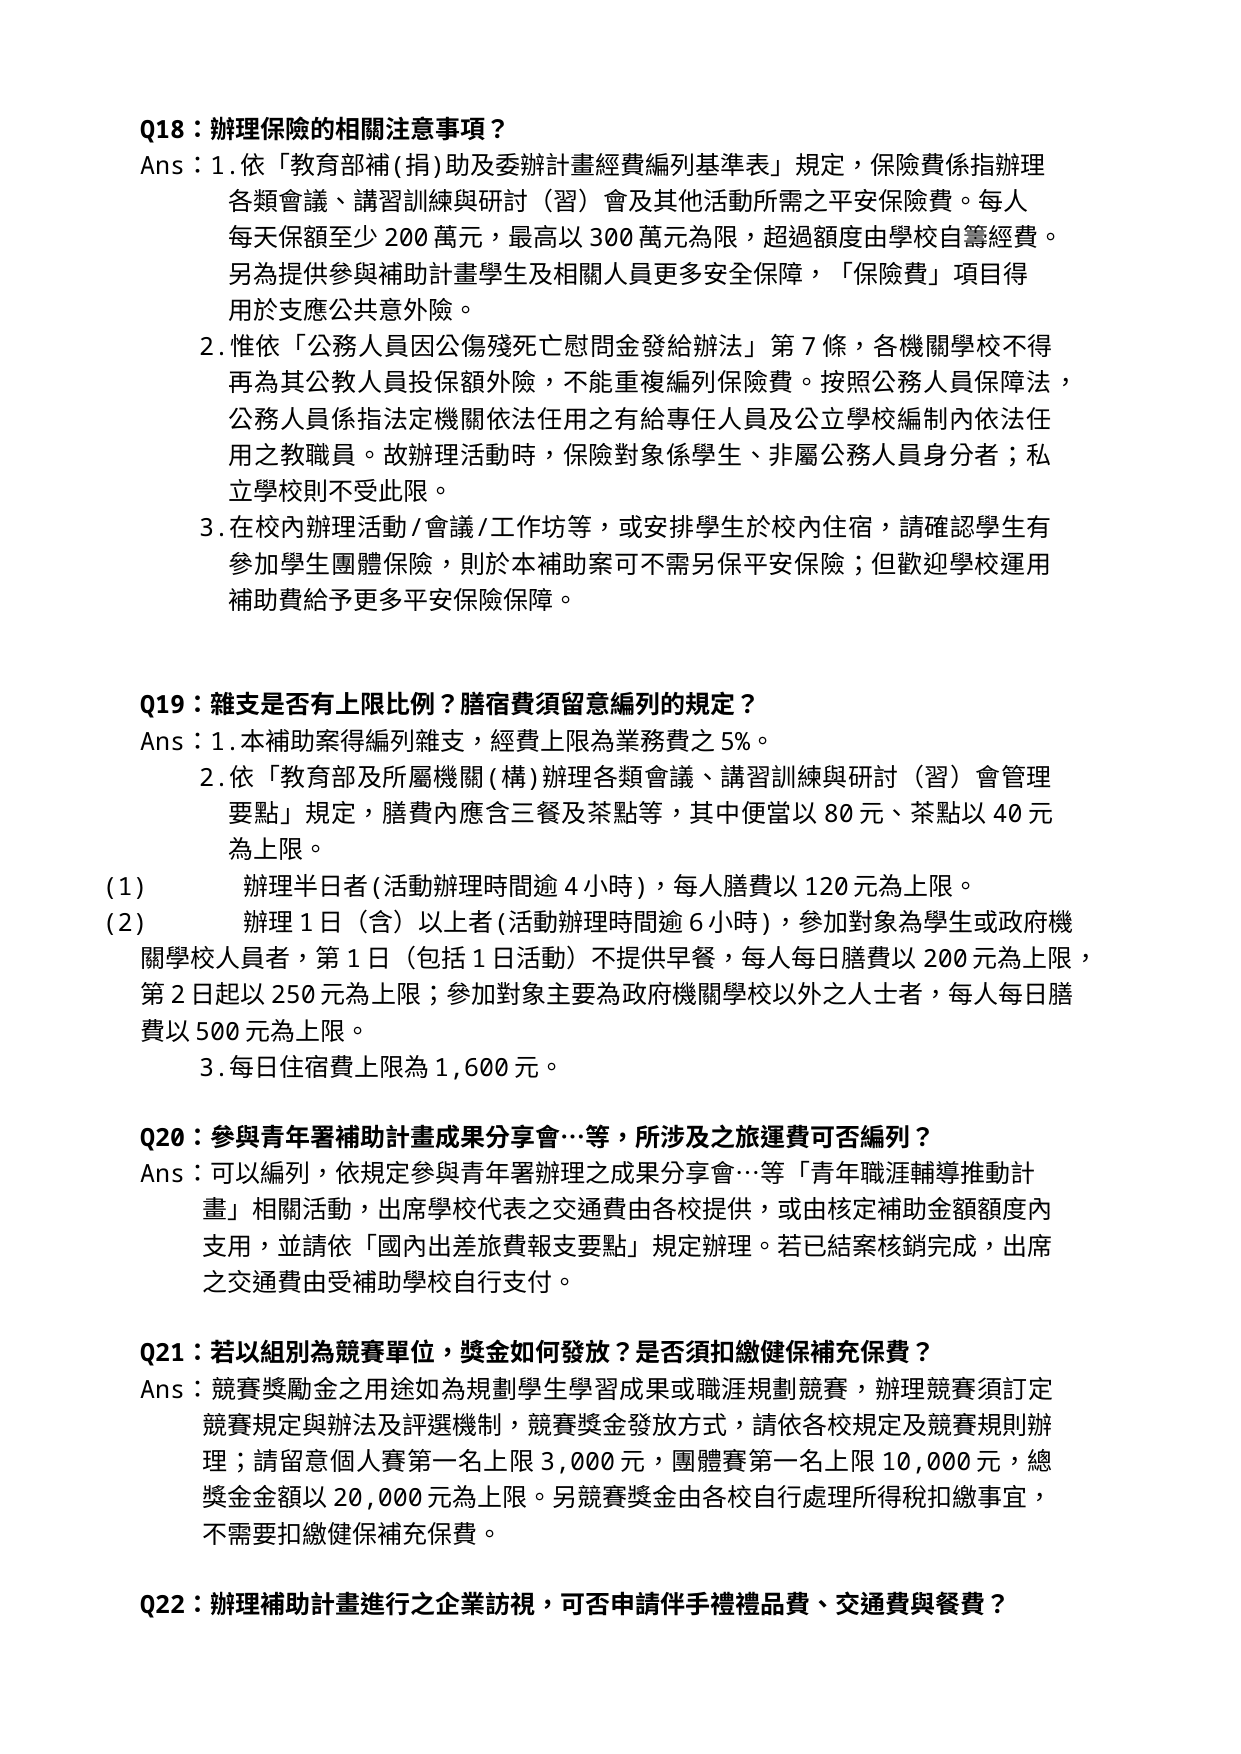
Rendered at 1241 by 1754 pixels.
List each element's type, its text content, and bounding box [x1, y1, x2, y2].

text Ans：競賽獎勵金之用途如為規劃學生學習成果或職涯規劃競賽，辦理競賽須訂定競賽規定與辦法及評選機制，競賽獎金發放方式，請依各校規定及競賽規則辦理；請留意個人賽第一名上限3,000元，團體賽第一名上限10,000元，總獎金金額以20,000元為上限。另競賽獎金由各校自行處理所得稅扣繳事宜，不需要扣繳健保補充保費。 [140, 1369, 1053, 1550]
text 2.惟依「公務人員因公傷殘死亡慰問金發給辦法」第7條，各機關學校不得再為其公教人員投保額外險，不能重複編列保險費。按照公務人員保障法，公務人員係指法定機關依法任用之有給專任人員及公立學校編制內依法任用之教職員。故辦理活動時，保險對象係學生、非屬公務人員身分者；私立學校則不受此限。 [199, 327, 1053, 508]
list 辦理半日者(活動辦理時間逾4小時)，每人膳費以120元為上限。 [102, 866, 1073, 902]
text Q20：參與青年署補助計畫成果分享會…等，所涉及之旅運費可否編列？ [140, 1117, 1053, 1154]
text Ans：1.依「教育部補(捐)助及委辦計畫經費編列基準表」規定，保險費係指辦理各類會議、講習訓練與研討（習）會及其他活動所需之平安保險費。每人每天保額至少200萬元，最高以300萬元為限，超過額度由學校自籌經費。另為提供參與補助計畫學生及相關人員更多安全保障，「保險費」項目得用於支應公共意外險。 [140, 145, 1053, 327]
text 3.每日住宿費上限為1,600元。 [199, 1047, 1053, 1083]
text 2.依「教育部及所屬機關(構)辦理各類會議、講習訓練與研討（習）會管理要點」規定，膳費內應含三餐及茶點等，其中便當以80元、茶點以40元為上限。 [199, 757, 1053, 866]
text Q18：辦理保險的相關注意事項？ [140, 109, 1053, 145]
text Ans：可以編列，依規定參與青年署辦理之成果分享會…等「青年職涯輔導推動計畫」相關活動，出席學校代表之交通費由各校提供，或由核定補助金額額度內支用，並請依「國內出差旅費報支要點」規定辦理。若已結案核銷完成，出席之交通費由受補助學校自行支付。 [140, 1154, 1053, 1299]
text Q22：辦理補助計畫進行之企業訪視，可否申請伴手禮禮品費、交通費與餐費？ [140, 1584, 1053, 1621]
text Ans：1.本補助案得編列雜支，經費上限為業務費之5%。 [140, 721, 1053, 757]
text Q19：雜支是否有上限比例？膳宿費須留意編列的規定？ [140, 685, 1053, 721]
text 3.在校內辦理活動/會議/工作坊等，或安排學生於校內住宿，請確認學生有參加學生團體保險，則於本補助案可不需另保平安保險；但歡迎學校運用補助費給予更多平安保險保障。 [199, 508, 1053, 617]
text Q21：若以組別為競賽單位，獎金如何發放？是否須扣繳健保補充保費？ [140, 1333, 1053, 1369]
list 辦理1日（含）以上者(活動辦理時間逾6小時)，參加對象為學生或政府機關學校人員者，第1日（包括1日活動）不提供早餐，每人每日膳費以200元為上限，第2日起以250元為上限；參加對象主要為政府機關學校以外之人士者，每人每日膳費以500元為上限。 [102, 902, 1073, 1047]
